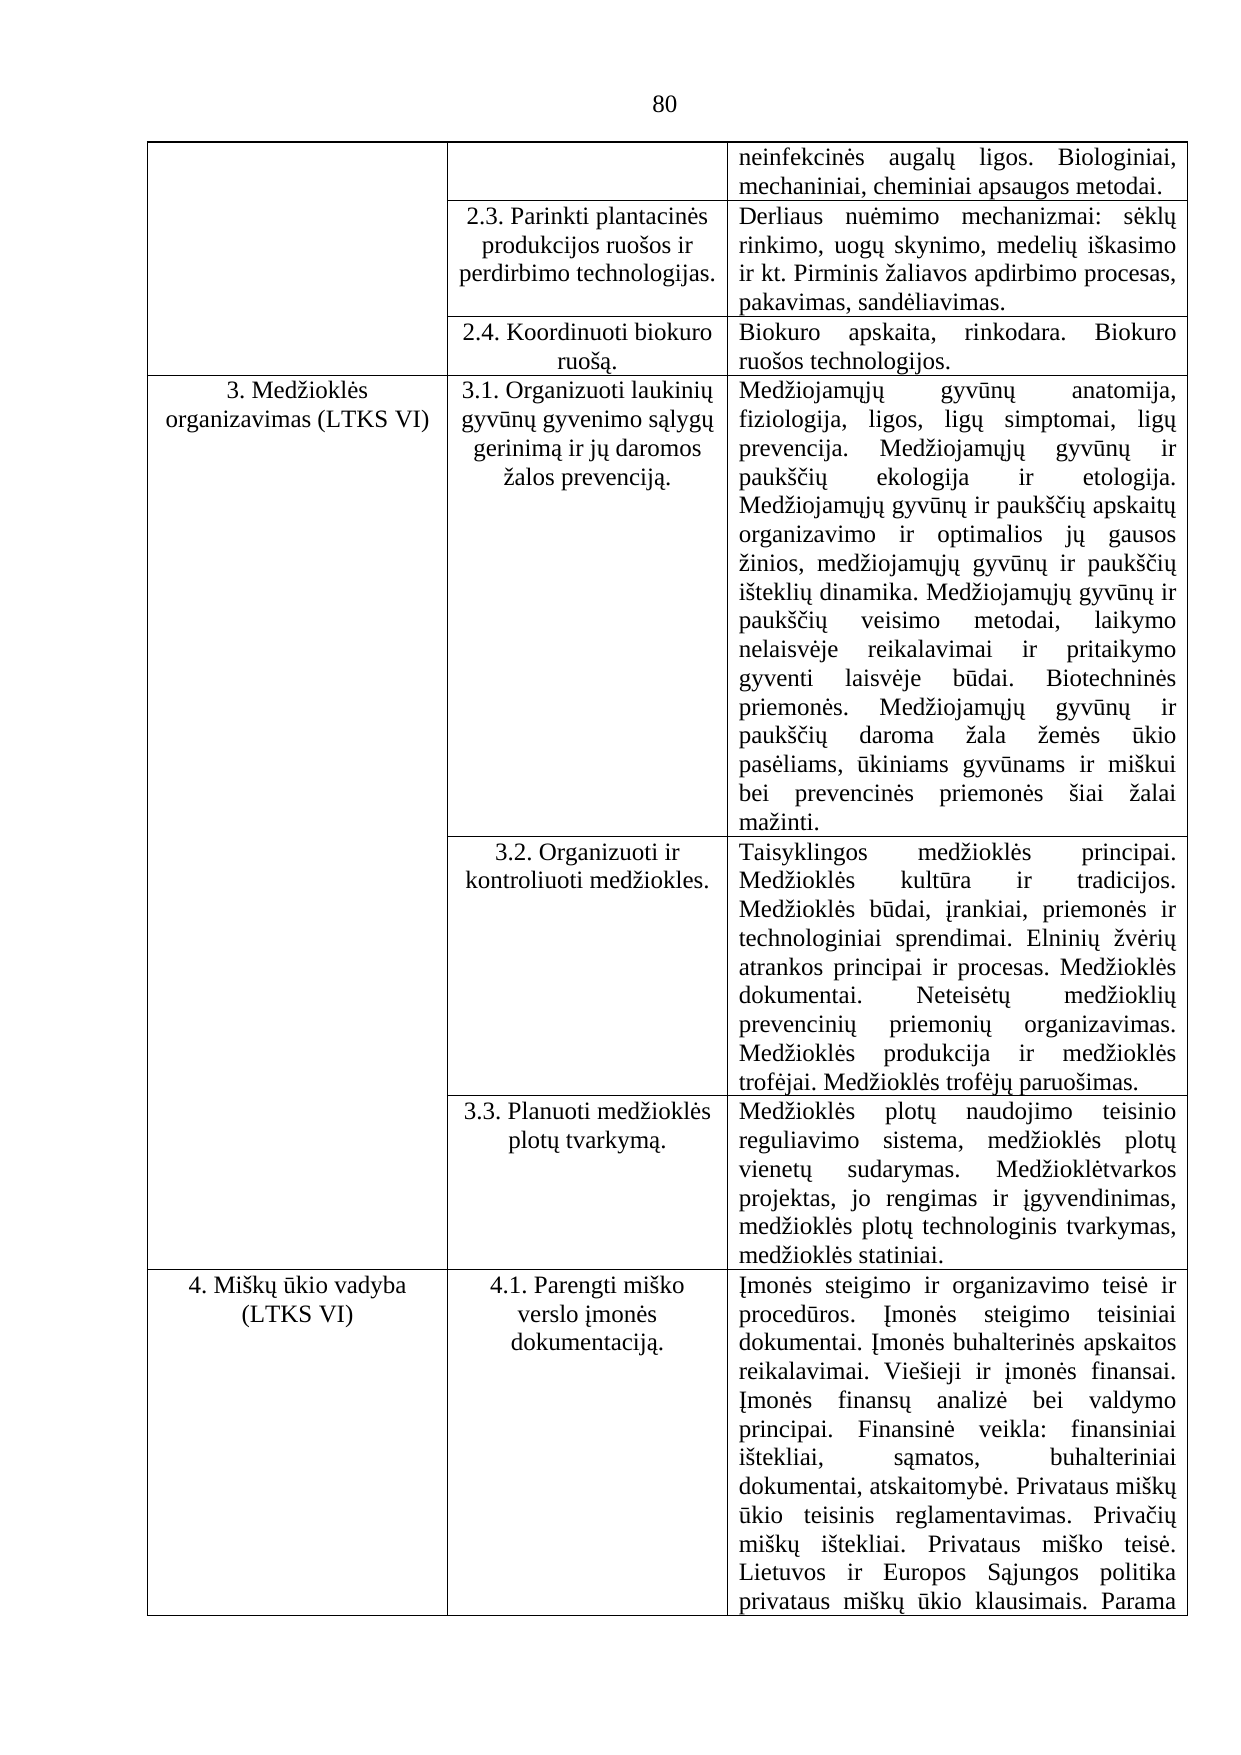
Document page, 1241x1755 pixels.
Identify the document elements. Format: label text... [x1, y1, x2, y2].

table_cell 4.1. Parengti miško verslo įmonės dokumentaciją. [448, 1270, 727, 1615]
table_cell 3.1. Organizuoti laukinių gyvūnų gyvenimo sąlygų gerinimą ir jų daromos žalos prevenciją. [448, 376, 727, 836]
table_cell 3.2. Organizuoti ir kontroliuoti medžiokles. [448, 837, 727, 1095]
table_cell [148, 143, 447, 374]
table_cell Biokuro apskaita, rinkodara. Biokuro ruošos technologijos. [728, 317, 1187, 374]
table_cell Medžiojamųjų gyvūnų anatomija, fiziologija, ligos, ligų simptomai, ligų prevencija. Medžiojamųjų gyvūnų ir paukščių ekologija ir etologija. Medžiojamųjų gyvūnų ir paukščių apskaitų organizavimo ir optimalios jų gausos žinios, medžiojamųjų gyvūnų ir paukščių išteklių dinamika. Medžiojamųjų gyvūnų ir paukščių veisimo metodai, laikymo nelaisvėje reikalavimai ir pritaikymo gyventi laisvėje būdai. Biotechninės priemonės. Medžiojamųjų gyvūnų ir paukščių daroma žala žemės ūkio pasėliams, ūkiniams gyvūnams ir miškui bei prevencinės priemonės šiai žalai mažinti. [728, 376, 1187, 836]
table_cell neinfekcinės augalų ligos. Biologiniai, mechaniniai, cheminiai apsaugos metodai. [728, 143, 1187, 200]
table_cell 3.3. Planuoti medžioklės plotų tvarkymą. [448, 1096, 727, 1269]
table_cell 4. Miškų ūkio vadyba (LTKS VI) [148, 1270, 447, 1615]
table_cell 2.3. Parinkti plantacinės produkcijos ruošos ir perdirbimo technologijas. [448, 201, 727, 316]
table_cell 2.4. Koordinuoti biokuro ruošą. [448, 317, 727, 374]
table_cell [448, 143, 727, 200]
table_cell Medžioklės plotų naudojimo teisinio reguliavimo sistema, medžioklės plotų vienetų sudarymas. Medžioklėtvarkos projektas, jo rengimas ir įgyvendinimas, medžioklės plotų technologinis tvarkymas, medžioklės statiniai. [728, 1096, 1187, 1269]
table_cell 3. Medžioklės organizavimas (LTKS VI) [148, 376, 447, 1269]
table_cell Derliaus nuėmimo mechanizmai: sėklų rinkimo, uogų skynimo, medelių iškasimo ir kt. Pirminis žaliavos apdirbimo procesas, pakavimas, sandėliavimas. [728, 201, 1187, 316]
table_cell Taisyklingos medžioklės principai. Medžioklės kultūra ir tradicijos. Medžioklės būdai, įrankiai, priemonės ir technologiniai sprendimai. Elninių žvėrių atrankos principai ir procesas. Medžioklės dokumentai. Neteisėtų medžioklių prevencinių priemonių organizavimas. Medžioklės produkcija ir medžioklės trofėjai. Medžioklės trofėjų paruošimas. [728, 837, 1187, 1095]
table_cell Įmonės steigimo ir organizavimo teisė ir procedūros. Įmonės steigimo teisiniai dokumentai. Įmonės buhalterinės apskaitos reikalavimai. Viešieji ir įmonės finansai. Įmonės finansų analizė bei valdymo principai. Finansinė veikla: finansiniai ištekliai, sąmatos, buhalteriniai dokumentai, atskaitomybė. Privataus miškų ūkio teisinis reglamentavimas. Privačių miškų ištekliai. Privataus miško teisė. Lietuvos ir Europos Sąjungos politika privataus miškų ūkio klausimais. Parama [728, 1270, 1187, 1615]
